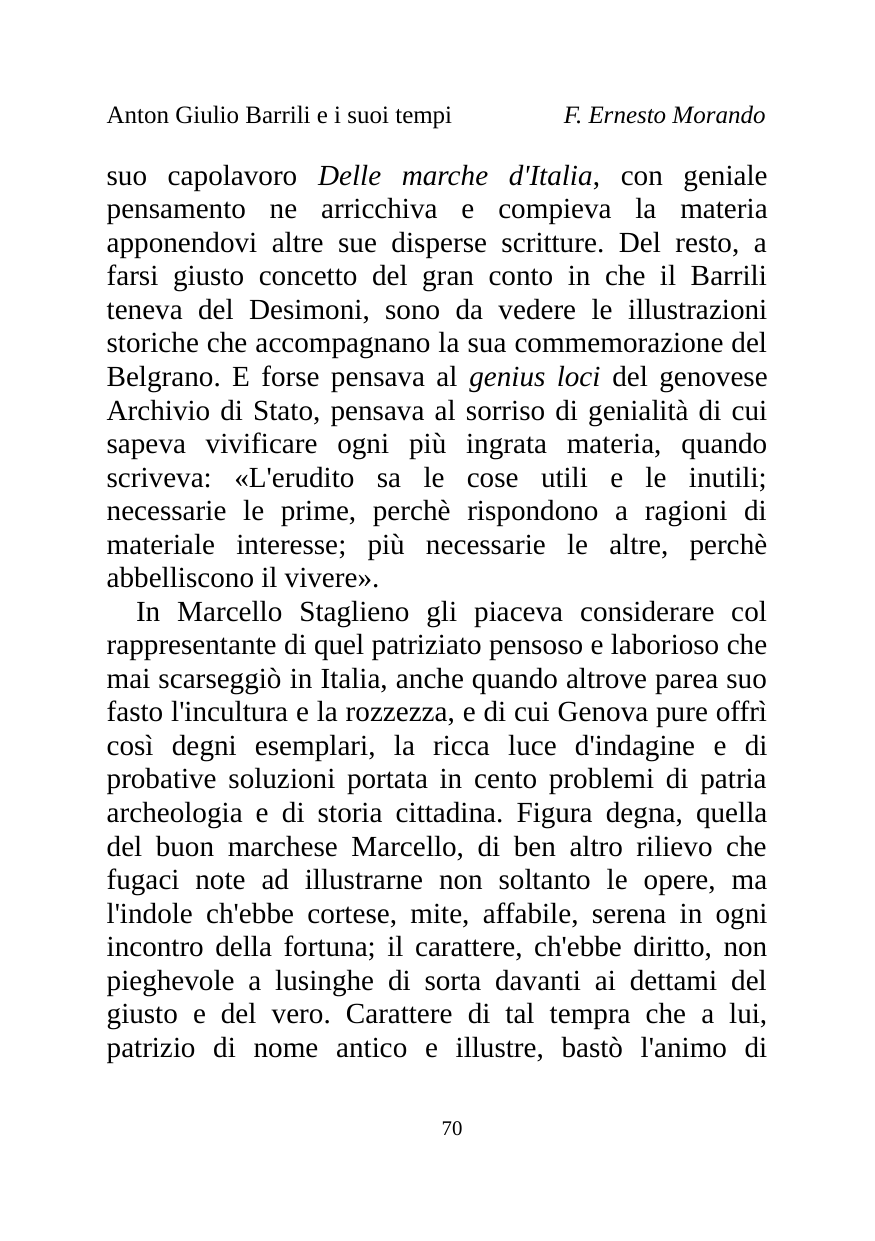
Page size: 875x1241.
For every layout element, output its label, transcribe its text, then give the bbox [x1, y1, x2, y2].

text In Marcello Staglieno gli piaceva considerare col rappresentante di quel patriziato pensoso e laborioso che mai scarseggiò in Italia, anche quando altrove parea suo fasto l'incultura e la rozzezza, e di cui Genova pure offrì così degni esemplari, la ricca luce d'indagine e di probative soluzioni portata in cento problemi di patria archeologia e di storia cittadina. Figura degna, quella del buon marchese Marcello, di ben altro rilievo che fugaci note ad illustrarne non soltanto le opere, ma l'indole ch'ebbe cortese, mite, affabile, serena in ogni incontro della fortuna; il carattere, ch'ebbe diritto, non pieghevole a lusinghe di sorta davanti ai dettami del giusto e del vero. Carattere di tal tempra che a lui, patrizio di nome antico e illustre, bastò l'animo di [106, 594, 768, 1063]
text suo capolavoro Delle marche d'Italia, con geniale pensamento ne arricchiva e compieva la materia apponendovi altre sue disperse scritture. Del resto, a farsi giusto concetto del gran conto in che il Barrili teneva del Desimoni, sono da vedere le illustrazioni storiche che accompagnano la sua commemorazione del Belgrano. E forse pensava al genius loci del genovese Archivio di Stato, pensava al sorriso di genialità di cui sapeva vivificare ogni più ingrata materia, quando scriveva: «L'erudito sa le cose utili e le inutili; necessarie le prime, perchè rispondono a ragioni di materiale interesse; più necessarie le altre, perchè abbelliscono il vivere». [106, 158, 768, 594]
